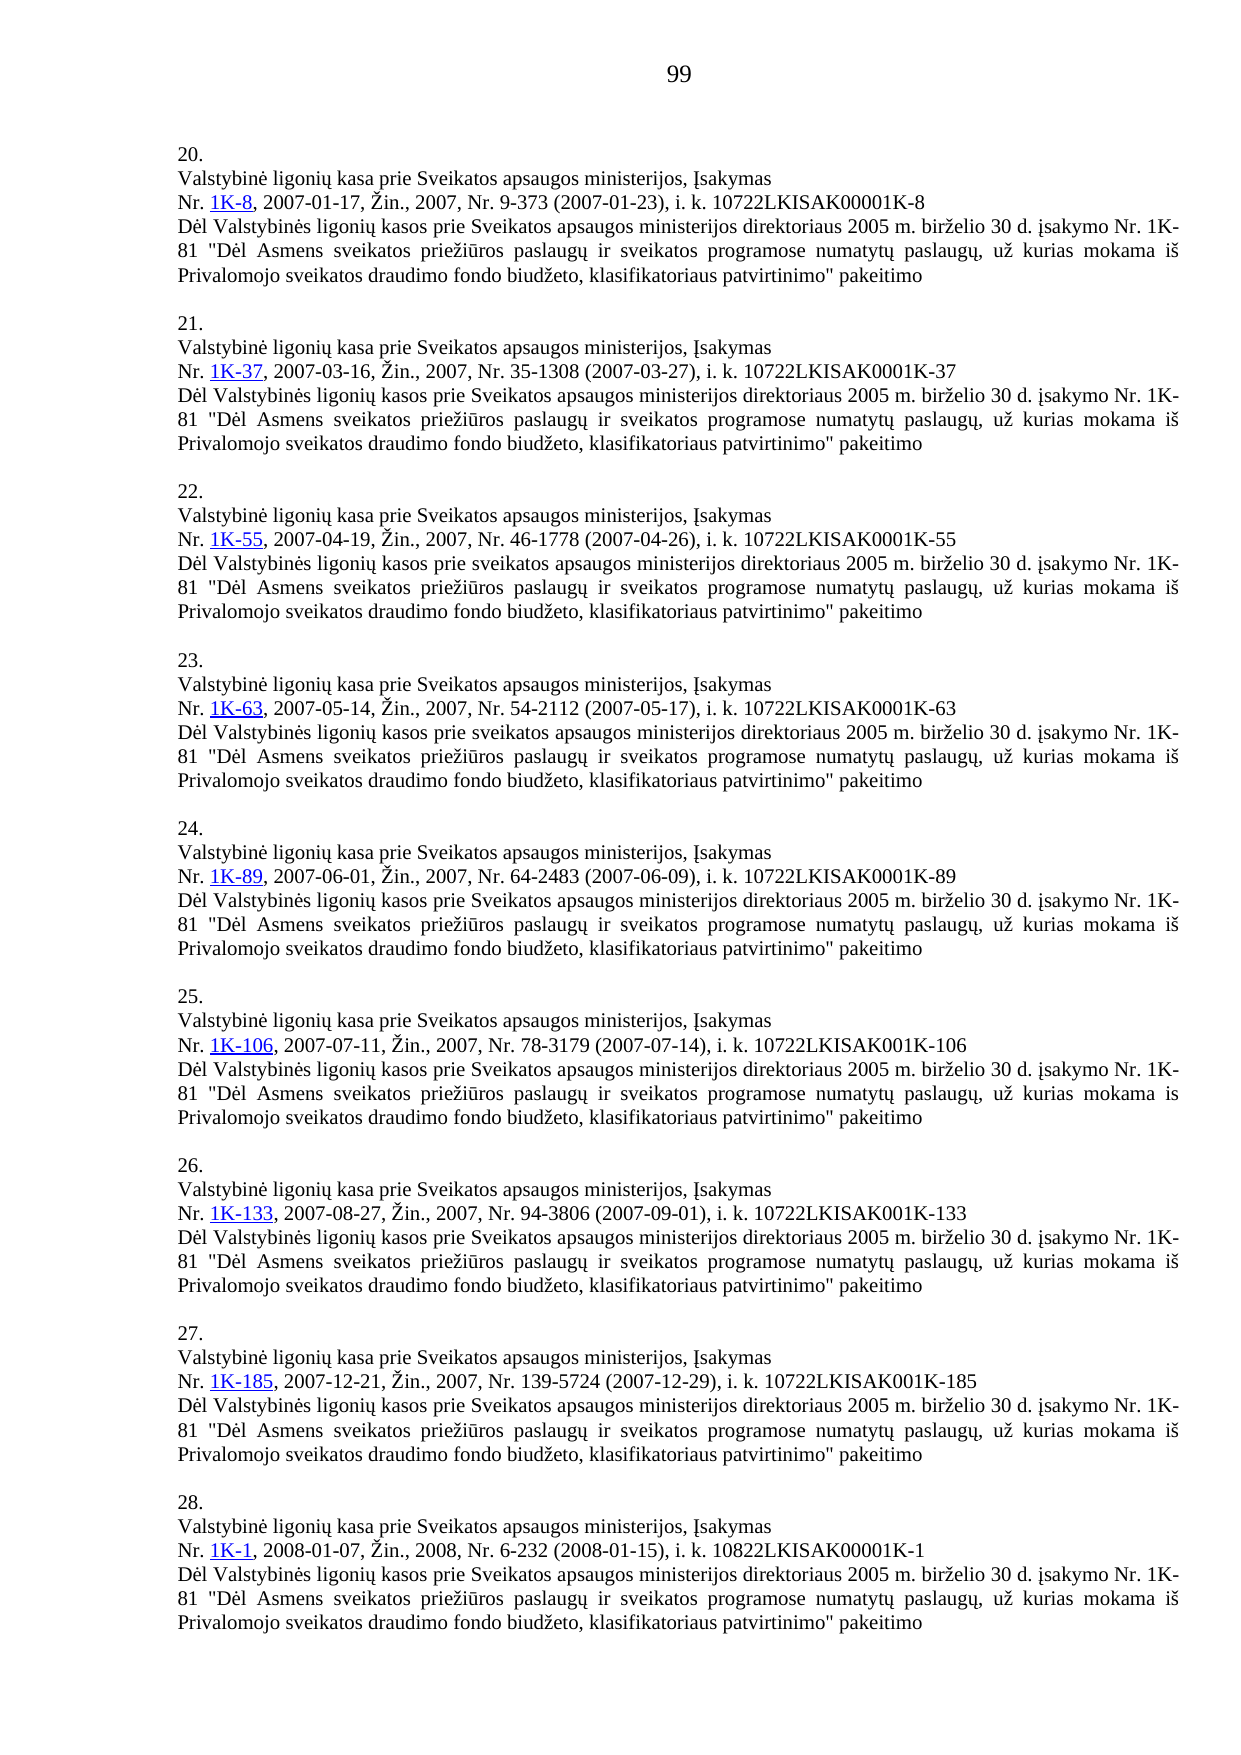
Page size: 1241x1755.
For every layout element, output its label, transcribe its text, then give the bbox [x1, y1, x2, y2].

text 25. [177, 984, 1181, 1008]
text 23. [177, 647, 1181, 672]
text 27. [177, 1321, 1181, 1345]
text Nr. 1K-8, 2007-01-17, Žin., 2007, Nr. 9-373 (2007-01-23), i. k. 10722LKISAK00001K-8 [177, 190, 1181, 214]
text Dėl Valstybinės ligonių kasos prie Sveikatos apsaugos ministerijos direktoriaus 2005 m. birželio 30 d. įsakymo Nr. 1K-81 "Dėl Asmens sveikatos priežiūros paslaugų ir sveikatos programose numatytų paslaugų, už kurias mokama iš Privalomojo sveikatos draudimo fondo biudžeto, klasifikatoriaus patvirtinimo" pakeitimo [177, 1393, 1181, 1466]
text Valstybinė ligonių kasa prie Sveikatos apsaugos ministerijos, Įsakymas [177, 1345, 1181, 1369]
text Dėl Valstybinės ligonių kasos prie Sveikatos apsaugos ministerijos direktoriaus 2005 m. birželio 30 d. įsakymo Nr. 1K-81 "Dėl Asmens sveikatos priežiūros paslaugų ir sveikatos programose numatytų paslaugų, už kurias mokama iš Privalomojo sveikatos draudimo fondo biudžeto, klasifikatoriaus patvirtinimo" pakeitimo [177, 383, 1181, 455]
text Nr. 1K-37, 2007-03-16, Žin., 2007, Nr. 35-1308 (2007-03-27), i. k. 10722LKISAK0001K-37 [177, 359, 1181, 383]
text Dėl Valstybinės ligonių kasos prie Sveikatos apsaugos ministerijos direktoriaus 2005 m. birželio 30 d. įsakymo Nr. 1K-81 "Dėl Asmens sveikatos priežiūros paslaugų ir sveikatos programose numatytų paslaugų, už kurias mokama iš Privalomojo sveikatos draudimo fondo biudžeto, klasifikatoriaus patvirtinimo" pakeitimo [177, 1225, 1181, 1297]
text Dėl Valstybinės ligonių kasos prie Sveikatos apsaugos ministerijos direktoriaus 2005 m. birželio 30 d. įsakymo Nr. 1K-81 "Dėl Asmens sveikatos priežiūros paslaugų ir sveikatos programose numatytų paslaugų, už kurias mokama iš Privalomojo sveikatos draudimo fondo biudžeto, klasifikatoriaus patvirtinimo" pakeitimo [177, 214, 1181, 287]
text Nr. 1K-55, 2007-04-19, Žin., 2007, Nr. 46-1778 (2007-04-26), i. k. 10722LKISAK0001K-55 [177, 527, 1181, 551]
text 24. [177, 816, 1181, 840]
text Valstybinė ligonių kasa prie Sveikatos apsaugos ministerijos, Įsakymas [177, 840, 1181, 864]
text Nr. 1K-63, 2007-05-14, Žin., 2007, Nr. 54-2112 (2007-05-17), i. k. 10722LKISAK0001K-63 [177, 696, 1181, 720]
text Dėl Valstybinės ligonių kasos prie Sveikatos apsaugos ministerijos direktoriaus 2005 m. birželio 30 d. įsakymo Nr. 1K-81 "Dėl Asmens sveikatos priežiūros paslaugų ir sveikatos programose numatytų paslaugų, už kurias mokama iš Privalomojo sveikatos draudimo fondo biudžeto, klasifikatoriaus patvirtinimo" pakeitimo [177, 888, 1181, 960]
text Nr. 1K-133, 2007-08-27, Žin., 2007, Nr. 94-3806 (2007-09-01), i. k. 10722LKISAK001K-133 [177, 1201, 1181, 1225]
text Valstybinė ligonių kasa prie Sveikatos apsaugos ministerijos, Įsakymas [177, 503, 1181, 527]
text Nr. 1K-1, 2008-01-07, Žin., 2008, Nr. 6-232 (2008-01-15), i. k. 10822LKISAK00001K-1 [177, 1538, 1181, 1562]
text 21. [177, 311, 1181, 335]
text 28. [177, 1490, 1181, 1514]
text Valstybinė ligonių kasa prie Sveikatos apsaugos ministerijos, Įsakymas [177, 1514, 1181, 1538]
text 22. [177, 479, 1181, 503]
text Nr. 1K-89, 2007-06-01, Žin., 2007, Nr. 64-2483 (2007-06-09), i. k. 10722LKISAK0001K-89 [177, 864, 1181, 888]
text Valstybinė ligonių kasa prie Sveikatos apsaugos ministerijos, Įsakymas [177, 335, 1181, 359]
text Dėl Valstybinės ligonių kasos prie sveikatos apsaugos ministerijos direktoriaus 2005 m. birželio 30 d. įsakymo Nr. 1K-81 "Dėl Asmens sveikatos priežiūros paslaugų ir sveikatos programose numatytų paslaugų, už kurias mokama iš Privalomojo sveikatos draudimo fondo biudžeto, klasifikatoriaus patvirtinimo" pakeitimo [177, 551, 1181, 623]
text Nr. 1K-185, 2007-12-21, Žin., 2007, Nr. 139-5724 (2007-12-29), i. k. 10722LKISAK001K-185 [177, 1369, 1181, 1393]
text 20. [177, 142, 1181, 166]
text 26. [177, 1153, 1181, 1177]
text Valstybinė ligonių kasa prie Sveikatos apsaugos ministerijos, Įsakymas [177, 166, 1181, 190]
text Valstybinė ligonių kasa prie Sveikatos apsaugos ministerijos, Įsakymas [177, 672, 1181, 696]
text Dėl Valstybinės ligonių kasos prie Sveikatos apsaugos ministerijos direktoriaus 2005 m. birželio 30 d. įsakymo Nr. 1K-81 "Dėl Asmens sveikatos priežiūros paslaugų ir sveikatos programose numatytų paslaugų, už kurias mokama iš Privalomojo sveikatos draudimo fondo biudžeto, klasifikatoriaus patvirtinimo" pakeitimo [177, 1562, 1181, 1634]
text Nr. 1K-106, 2007-07-11, Žin., 2007, Nr. 78-3179 (2007-07-14), i. k. 10722LKISAK001K-106 [177, 1032, 1181, 1057]
text Valstybinė ligonių kasa prie Sveikatos apsaugos ministerijos, Įsakymas [177, 1008, 1181, 1032]
text Valstybinė ligonių kasa prie Sveikatos apsaugos ministerijos, Įsakymas [177, 1177, 1181, 1201]
text Dėl Valstybinės ligonių kasos prie sveikatos apsaugos ministerijos direktoriaus 2005 m. birželio 30 d. įsakymo Nr. 1K-81 "Dėl Asmens sveikatos priežiūros paslaugų ir sveikatos programose numatytų paslaugų, už kurias mokama iš Privalomojo sveikatos draudimo fondo biudžeto, klasifikatoriaus patvirtinimo" pakeitimo [177, 720, 1181, 792]
text Dėl Valstybinės ligonių kasos prie Sveikatos apsaugos ministerijos direktoriaus 2005 m. birželio 30 d. įsakymo Nr. 1K-81 "Dėl Asmens sveikatos priežiūros paslaugų ir sveikatos programose numatytų paslaugų, už kurias mokama is Privalomojo sveikatos draudimo fondo biudžeto, klasifikatoriaus patvirtinimo" pakeitimo [177, 1057, 1181, 1129]
